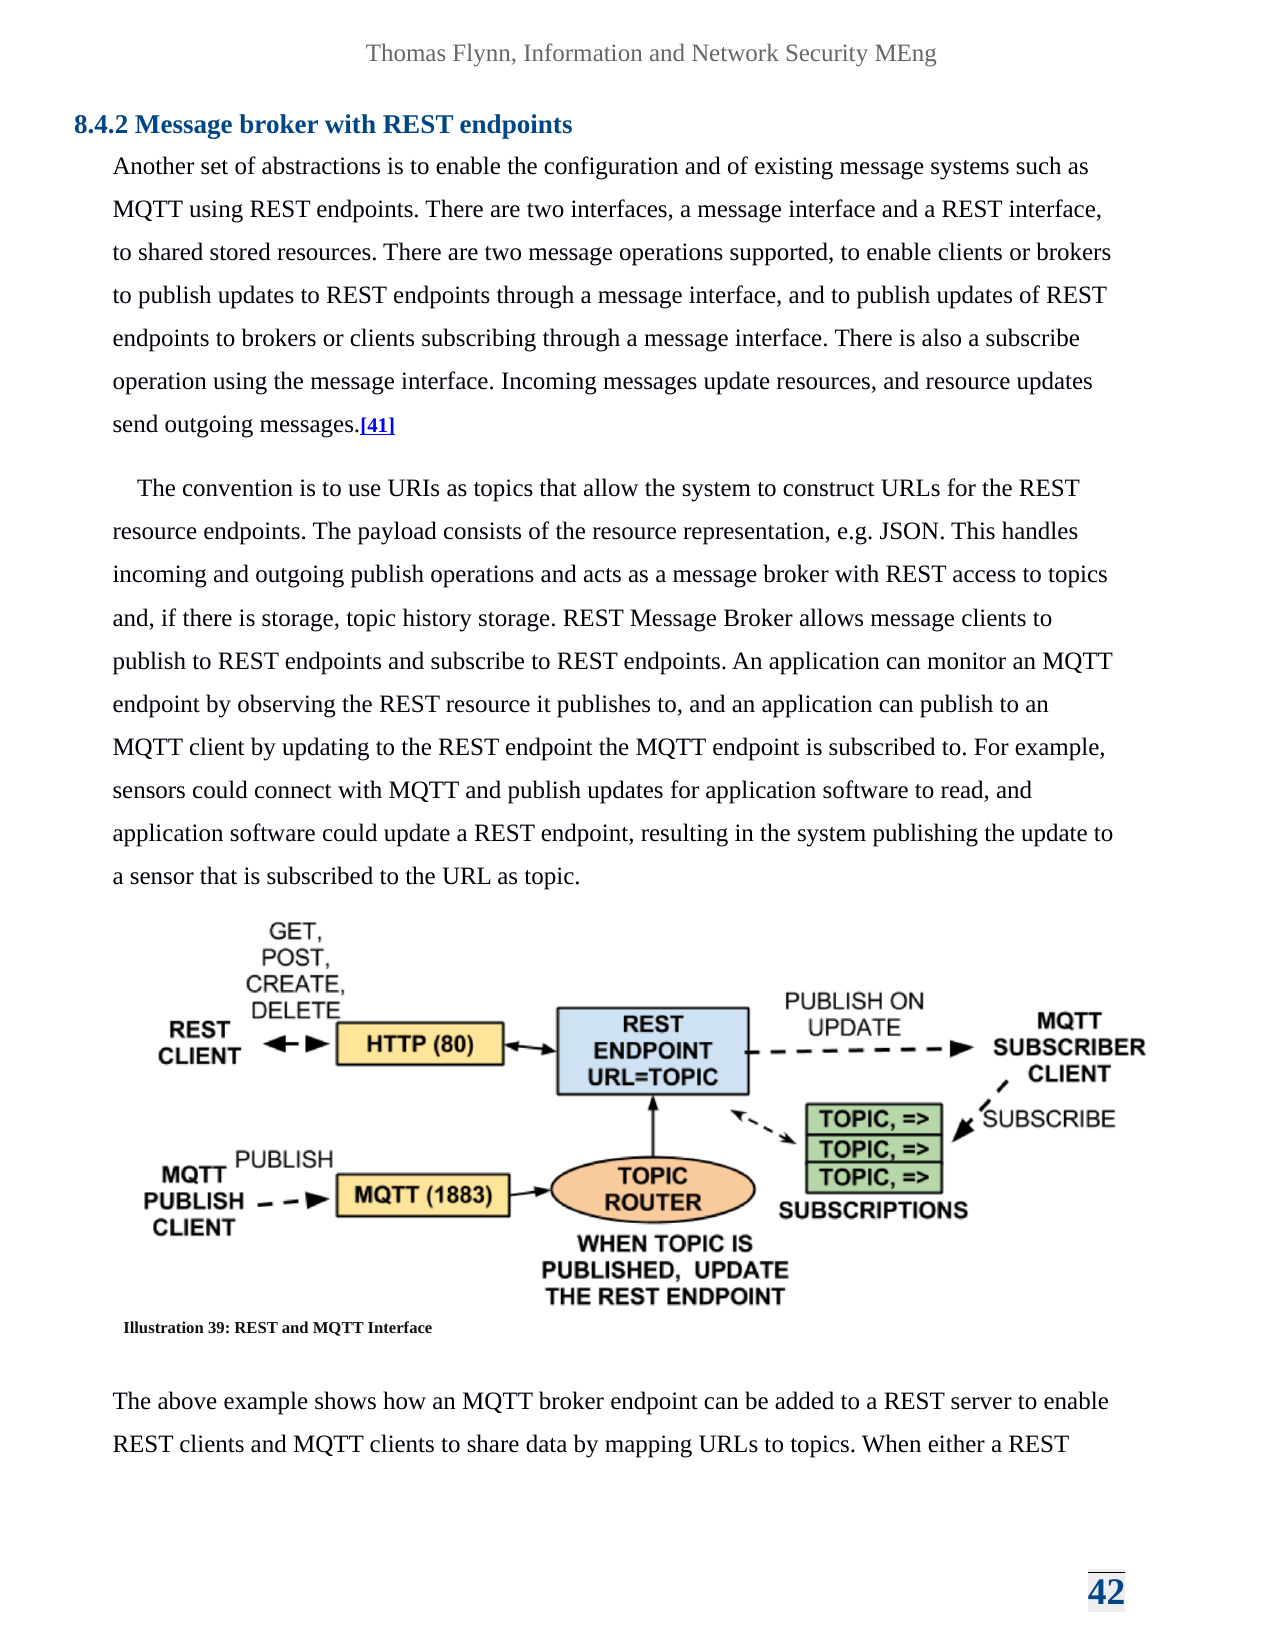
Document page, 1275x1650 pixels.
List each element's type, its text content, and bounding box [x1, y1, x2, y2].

text The convention is to use URIs as topics that allow the system to construct URLs for the REST resource endpoints. The payload consists of the resource representation, e.g. JSON. This handles incoming and outgoing publish operations and acts as a message broker with REST access to topics and, if there is storage, topic history storage. REST Message Broker allows message clients to publish to REST endpoints and subscribe to REST endpoints. An application can monitor an MQTT endpoint by observing the REST resource it publishes to, and an application can publish to an MQTT client by updating to the REST endpoint the MQTT endpoint is subscribed to. For example, sensors could connect with MQTT and publish updates for application software to read, and application software could update a REST endpoint, resulting in the system publishing the update to a sensor that is subscribed to the URL as topic. [112, 473, 1125, 890]
subtitle 8.4.2 Message broker with REST endpoints [74, 108, 1125, 139]
text Another set of abstractions is to enable the configuration and of existing message systems such as MQTT using REST endpoints. There are two interfaces, a message interface and a REST interface, to shared stored resources. There are two message operations supported, to enable clients or brokers to publish updates to REST endpoints through a message interface, and to publish updates of REST endpoints to brokers or clients subscribing through a message interface. There is also a subscribe operation using the message interface. Incoming messages update resources, and resource updates send outgoing messages.[41] [112, 151, 1125, 438]
text The above example shows how an MQTT broker endpoint can be added to a REST server to enable REST clients and MQTT clients to share data by mapping URLs to topics. When either a REST [84, 898, 1151, 1458]
picture [123, 910, 1152, 1309]
text Illustration 39: REST and MQTT Interface [123, 1309, 1151, 1337]
